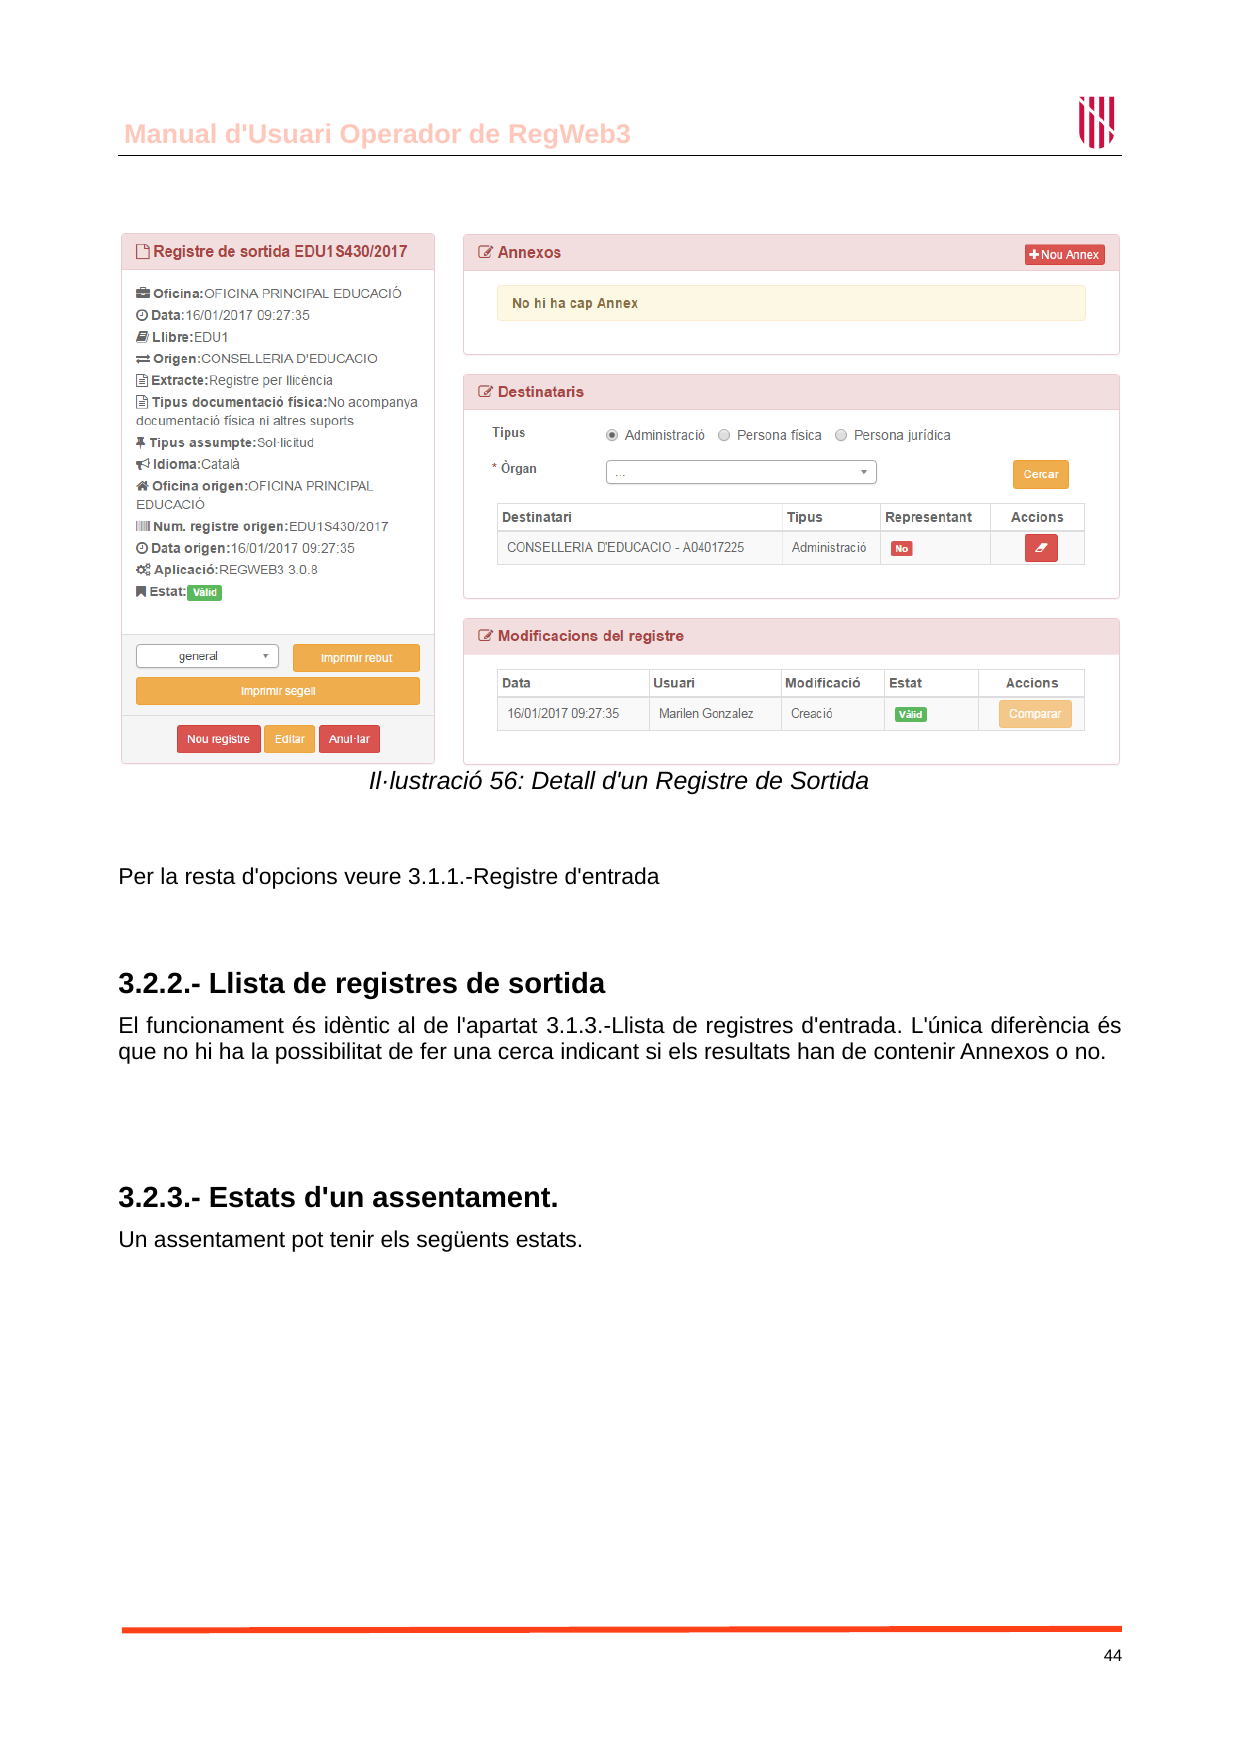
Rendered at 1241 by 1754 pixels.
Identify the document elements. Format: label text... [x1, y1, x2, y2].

subtitle Llista de registres de sortida [118, 966, 1122, 999]
text Un assentament pot tenir els següents estats. [118, 1226, 1122, 1252]
text Per la resta d'opcions veure 3.1.1Registre d'entrada [118, 863, 1122, 889]
text El funcionament és idèntic al de l'apartat 3.1.3Llista de registres d'entrada. L'única diferència és que no hi ha la possibilitat de fer una cerca indicant si els resultats han de contenir Annexos o no. [118, 1012, 1122, 1064]
picture [1076, 94, 1117, 150]
subtitle Estats d'un assentament. [118, 1180, 1122, 1213]
text Il·lustració 56: Detall d'un Registre de Sortida [118, 767, 1122, 795]
